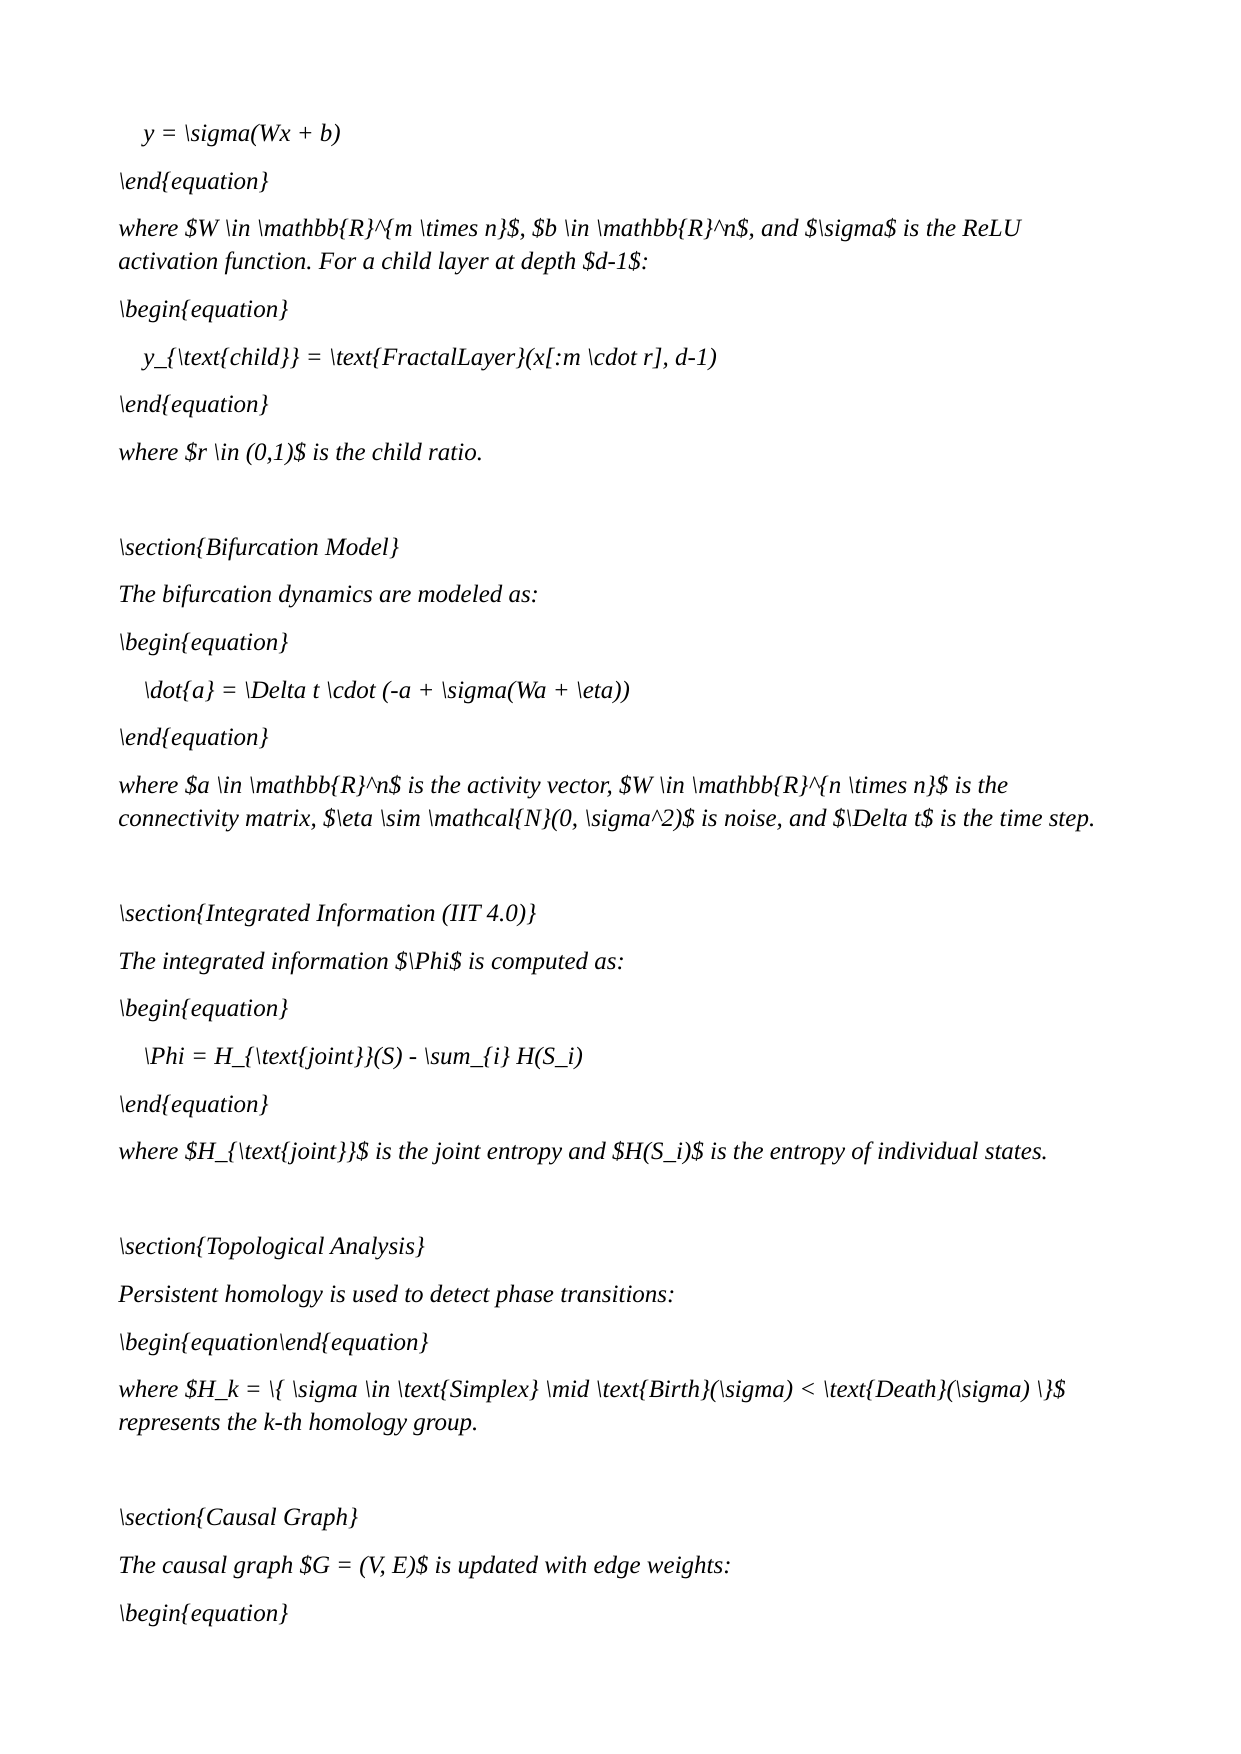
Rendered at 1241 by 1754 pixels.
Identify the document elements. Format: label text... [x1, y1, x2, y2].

text \section{Integrated Information (IIT 4.0)} [118, 898, 1122, 927]
text where $r \in (0,1)$ is the child ratio. [118, 437, 1122, 466]
text \begin{equation} [118, 627, 1122, 656]
text \end{equation} [118, 389, 1122, 418]
text \Phi = H_{\text{joint}}(S) - \sum_{i} H(S_i) [118, 1041, 1122, 1070]
text where $W \in \mathbb{R}^{m \times n}$, $b \in \mathbb{R}^n$, and $\sigma$ is the ReLU activation function. For a child layer at depth $d-1$: [118, 213, 1122, 275]
text \begin{equation\end{equation} [118, 1327, 1122, 1355]
text where $a \in \mathbb{R}^n$ is the activity vector, $W \in \mathbb{R}^{n \times n}$ is the connectivity matrix, $\eta \sim \mathcal{N}(0, \sigma^2)$ is noise, and $\Delta t$ is the time step. [118, 770, 1122, 832]
text \begin{equation} [118, 294, 1122, 323]
text where $H_{\text{joint}}$ is the joint entropy and $H(S_i)$ is the entropy of individual states. [118, 1136, 1122, 1165]
text Persistent homology is used to detect phase transitions: [118, 1279, 1122, 1308]
text \section{Bifurcation Model} [118, 532, 1122, 561]
text where $H_k = \{ \sigma \in \text{Simplex} \mid \text{Birth}(\sigma) < \text{Death}(\sigma) \}$ represents the k-th homology group. [118, 1374, 1122, 1436]
text y = \sigma(Wx + b) [118, 118, 1122, 147]
text \end{equation} [118, 722, 1122, 751]
text \end{equation} [118, 1089, 1122, 1117]
text \dot{a} = \Delta t \cdot (-a + \sigma(Wa + \eta)) [118, 675, 1122, 703]
text The integrated information $\Phi$ is computed as: [118, 946, 1122, 974]
text y_{\text{child}} = \text{FractalLayer}(x[:m \cdot r], d-1) [118, 342, 1122, 370]
text \begin{equation} [118, 993, 1122, 1022]
text The causal graph $G = (V, E)$ is updated with edge weights: [118, 1550, 1122, 1579]
text \begin{equation} [118, 1598, 1122, 1626]
text \end{equation} [118, 166, 1122, 194]
text The bifurcation dynamics are modeled as: [118, 579, 1122, 608]
text \section{Causal Graph} [118, 1502, 1122, 1531]
text \section{Topological Analysis} [118, 1231, 1122, 1260]
